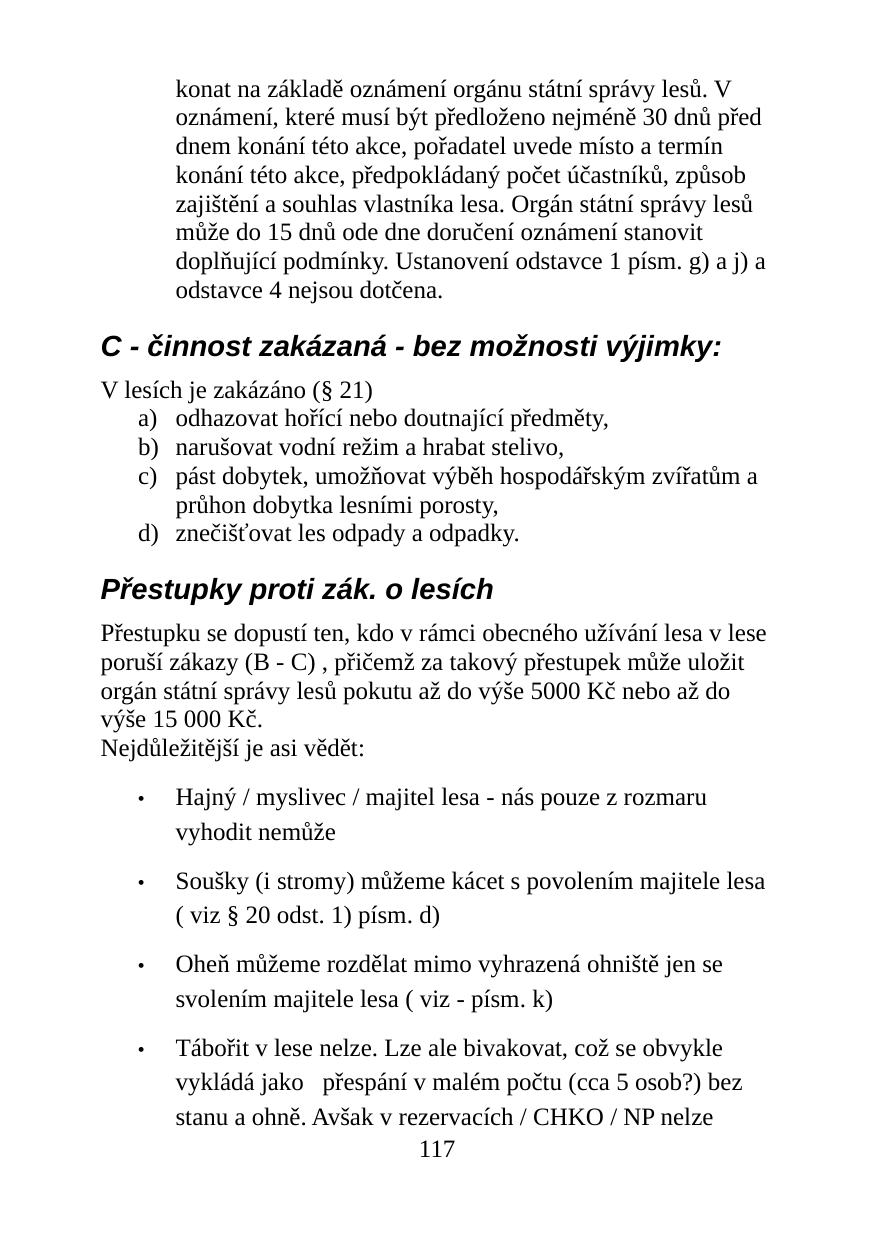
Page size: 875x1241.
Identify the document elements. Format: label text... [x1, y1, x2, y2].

text Přestupku se dopustí ten, kdo v rámci obecného užívání lesa v lese poruší zákazy (B - C) , přičemž za takový přestupek může uložit orgán státní správy lesů pokutu až do výše 5000 Kč nebo až do výše 15 000 Kč. [100, 618, 774, 733]
subtitle C - činnost zakázaná - bez možnosti výjimky: [100, 329, 774, 362]
list Tábořit v lese nelze. Lze ale bivakovat, což se obvykle vykládá jako přespání v malém počtu (cca 5 osob?) bez stanu a ohně. Avšak v rezervacích / CHKO / NP nelze [138, 1033, 774, 1131]
list Hajný / myslivec / majitel lesa - nás pouze z rozmaru vyhodit nemůže [138, 782, 774, 846]
text V lesích je zakázáno (§ 21) [100, 375, 774, 403]
list pást dobytek, umožňovat výběh hospodářským zvířatům a průhon dobytka lesními porosty, [138, 461, 774, 518]
list Soušky (i stromy) můžeme kácet s povolením majitele lesa ( viz § 20 odst. 1) písm. d) [138, 866, 774, 929]
subtitle Přestupky proti zák. o lesích [100, 572, 774, 606]
text Nejdůležitější je asi vědět: [100, 733, 774, 762]
list znečišťovat les odpady a odpadky. [138, 518, 774, 547]
list konat na základě oznámení orgánu státní správy lesů. V oznámení, které musí být předloženo nejméně 30 dnů před dnem konání této akce, pořadatel uvede místo a termín konání této akce, předpokládaný počet účastníků, způsob zajištění a souhlas vlastníka lesa. Orgán státní správy lesů může do 15 dnů ode dne doručení oznámení stanovit doplňující podmínky. Ustanovení odstavce 1 písm. g) a j) a odstavce 4 nejsou dotčena. [138, 74, 774, 304]
list odhazovat hořící nebo doutnající předměty, [138, 403, 774, 432]
list Oheň můžeme rozdělat mimo vyhrazená ohniště jen se svolením majitele lesa ( viz - písm. k) [138, 949, 774, 1013]
list narušovat vodní režim a hrabat stelivo, [138, 432, 774, 461]
